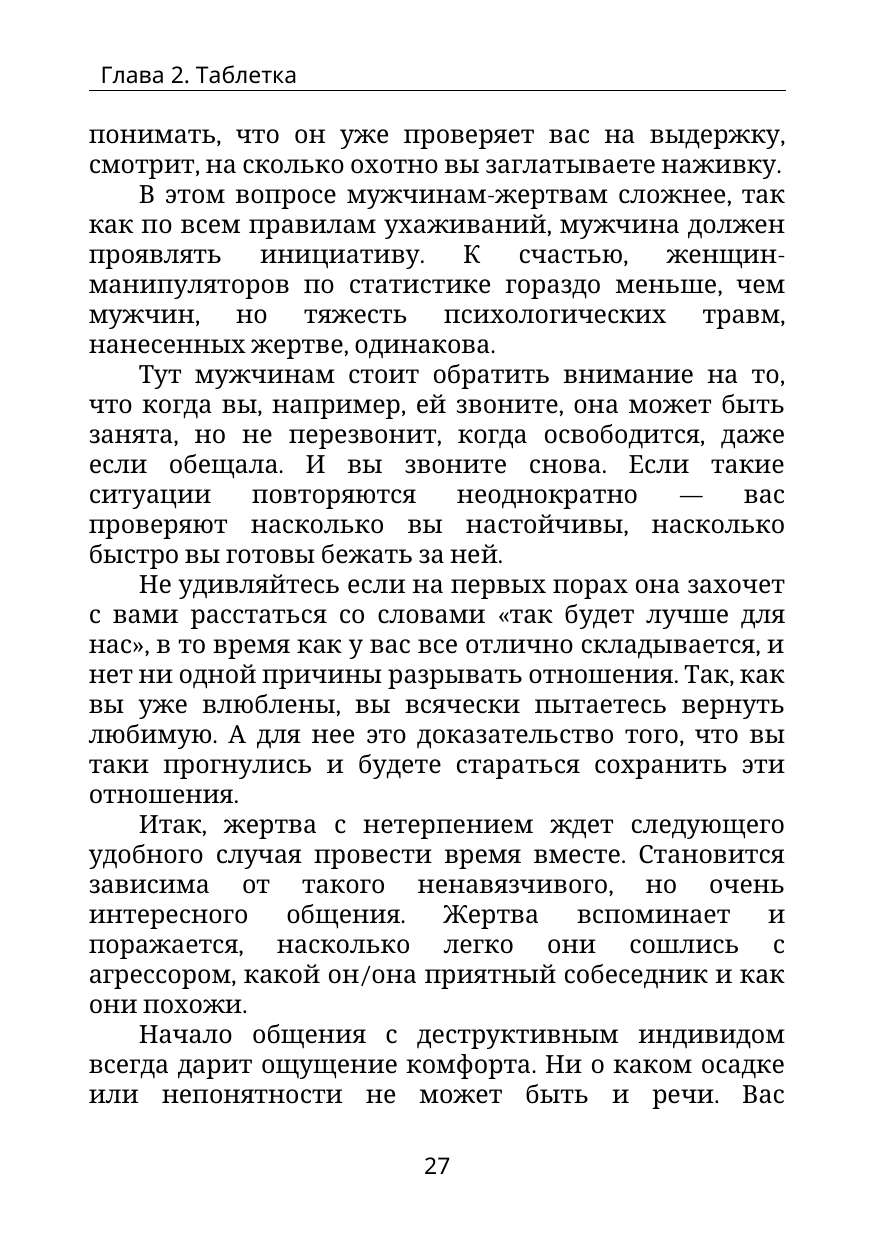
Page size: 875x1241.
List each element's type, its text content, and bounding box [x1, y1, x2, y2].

text Начало общения с деструктивным индивидом всегда дарит ощущение комфорта. Ни о каком осадке или непонятности не может быть и речи. Вас [88, 1020, 786, 1110]
text понимать, что он уже проверяет вас на выдержку, смотрит, на сколько охотно вы заглатываете наживку. [88, 120, 786, 180]
text Не удивляйтесь если на первых порах она захочет с вами расстаться со словами «так будет лучше для нас», в то время как у вас все отлично складывается, и нет ни одной причины разрывать отношения. Так, как вы уже влюблены, вы всячески пытаетесь вернуть любимую. А для нее это доказательство того, что вы таки прогнулись и будете стараться сохранить эти отношения. [88, 570, 786, 810]
text В этом вопросе мужчинам-жертвам сложнее, так как по всем правилам ухаживаний, мужчина должен проявлять инициативу. К счастью, женщин-манипуляторов по статистике гораздо меньше, чем мужчин, но тяжесть психологических травм, нанесенных жертве, одинакова. [88, 180, 786, 360]
text Тут мужчинам стоит обратить внимание на то, что когда вы, например, ей звоните, она может быть занята, но не перезвонит, когда освободится, даже если обещала. И вы звоните снова. Если такие ситуации повторяются неоднократно — вас проверяют насколько вы настойчивы, насколько быстро вы готовы бежать за ней. [88, 360, 786, 570]
text Итак, жертва с нетерпением ждет следующего удобного случая провести время вместе. Становится зависима от такого ненавязчивого, но очень интересного общения. Жертва вспоминает и поражается, насколько легко они сошлись с агрессором, какой он/она приятный собеседник и как они похожи. [88, 810, 786, 1020]
